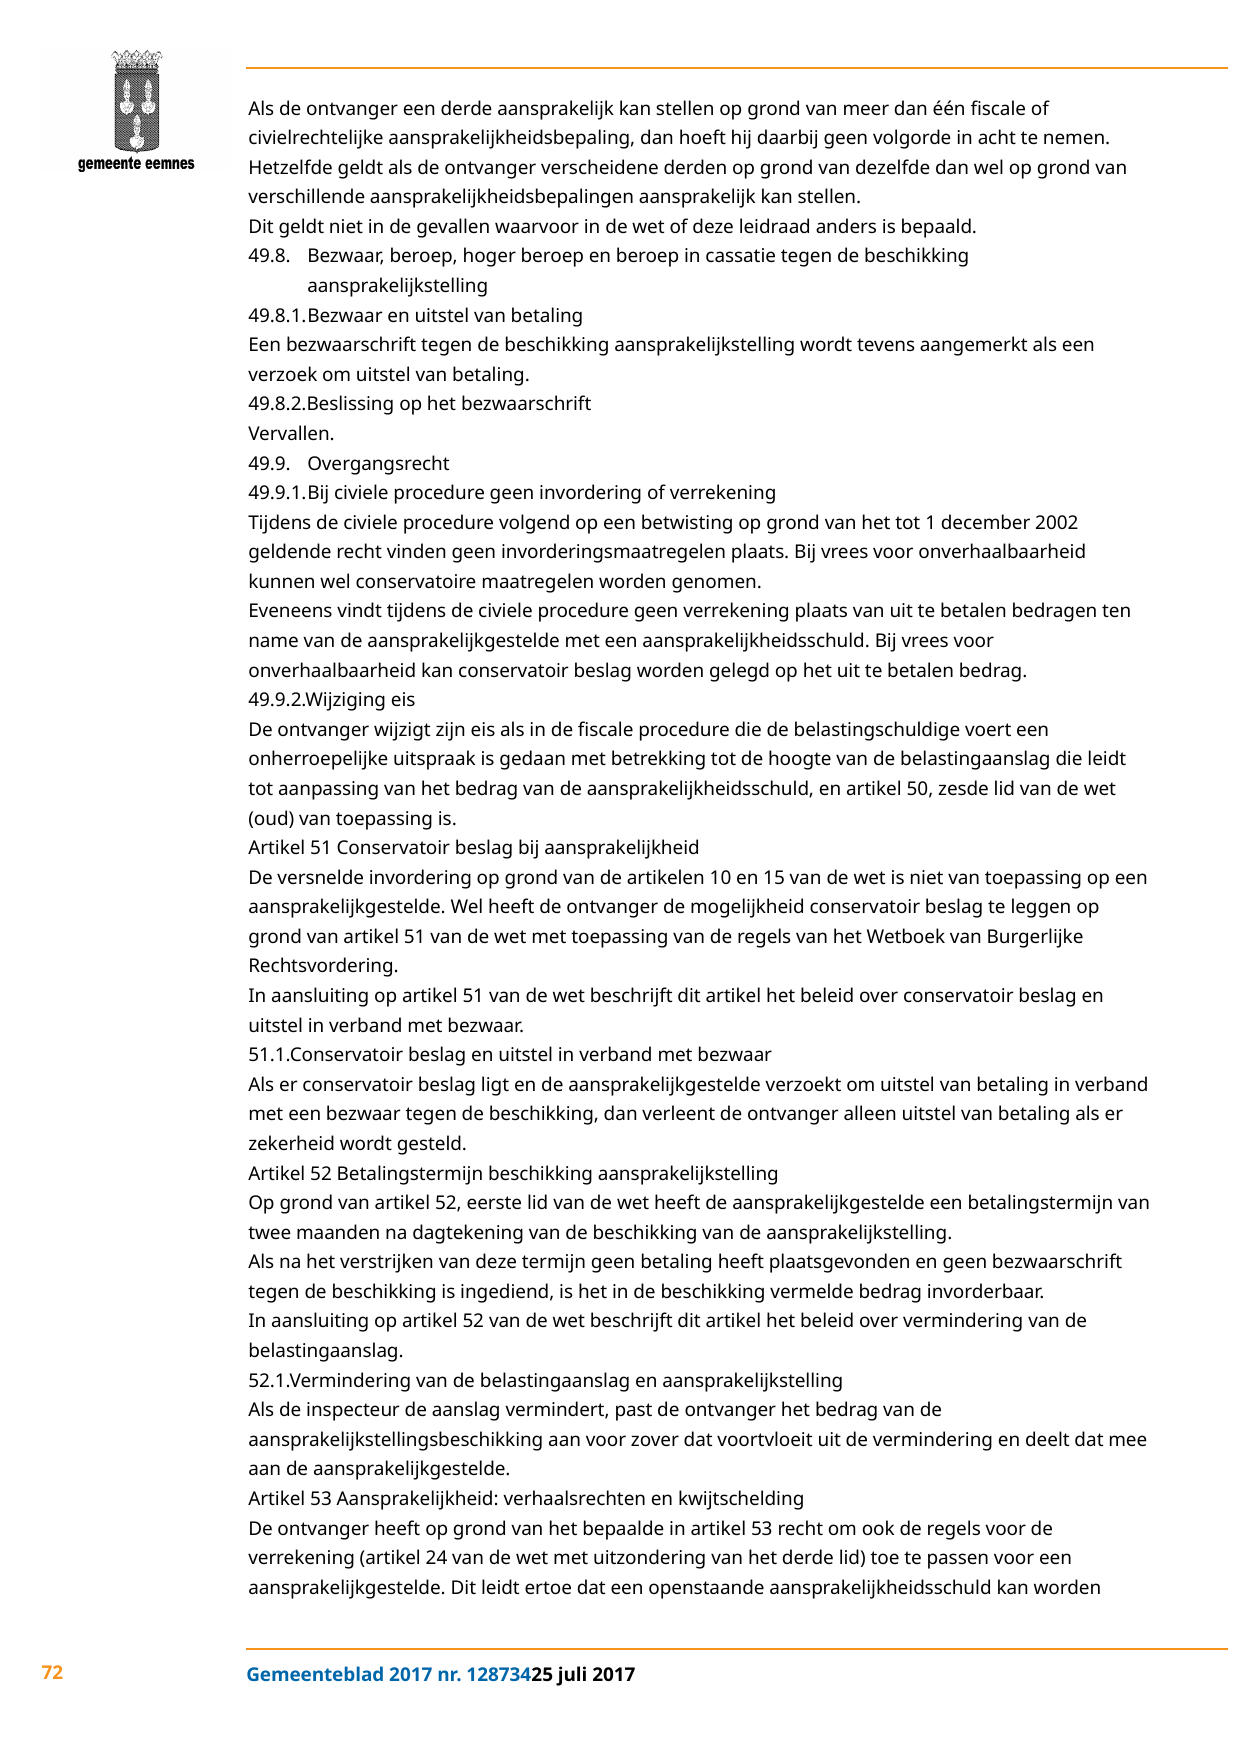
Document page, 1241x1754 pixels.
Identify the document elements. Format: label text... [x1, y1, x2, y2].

text 52.1.Vermindering van de belastingaanslag en aansprakelijkstelling [248, 1367, 1152, 1393]
picture [41, 47, 231, 172]
list Bij civiele procedure geen invordering of verrekening [248, 479, 1152, 505]
text Artikel 53 Aansprakelijkheid: verhaalsrechten en kwijtschelding [248, 1485, 1152, 1511]
text Als de inspecteur de aanslag vermindert, past de ontvanger het bedrag van de aansprakelijkstellingsbeschikking aan voor zover dat voortvloeit uit de vermindering en deelt dat mee aan de aansprakelijkgestelde. [248, 1396, 1152, 1481]
text Dit geldt niet in de gevallen waarvoor in de wet of deze leidraad anders is bepaald. [248, 213, 1152, 239]
text 49.8.2.Beslissing op het bezwaarschrift [248, 391, 1152, 416]
text Op grond van artikel 52, eerste lid van de wet heeft de aansprakelijkgestelde een betalingstermijn van twee maanden na dagtekening van de beschikking van de aansprakelijkstelling. [248, 1189, 1152, 1245]
text Vervallen. [248, 420, 1152, 446]
text Als er conservatoir beslag ligt en de aansprakelijkgestelde verzoekt om uitstel van betaling in verband met een bezwaar tegen de beschikking, dan verleent de ontvanger alleen uitstel van betaling als er zekerheid wordt gesteld. [248, 1071, 1152, 1156]
text De versnelde invordering op grond van de artikelen 10 en 15 van de wet is niet van toepassing op een aansprakelijkgestelde. Wel heeft de ontvanger de mogelijkheid conservatoir beslag te leggen op grond van artikel 51 van de wet met toepassing van de regels van het Wetboek van Burgerlijke Rechtsvordering. [248, 864, 1152, 978]
list Bezwaar, beroep, hoger beroep en beroep in cassatie tegen de beschikking aansprakelijkstelling [248, 243, 1152, 298]
text De ontvanger heeft op grond van het bepaalde in artikel 53 recht om ook de regels voor de verrekening (artikel 24 van de wet met uitzondering van het derde lid) toe te passen voor een aansprakelijkgestelde. Dit leidt ertoe dat een openstaande aansprakelijkheidsschuld kan worden [248, 1515, 1152, 1600]
text De ontvanger wijzigt zijn eis als in de fiscale procedure die de belastingschuldige voert een onherroepelijke uitspraak is gedaan met betrekking tot de hoogte van de belastingaanslag die leidt tot aanpassing van het bedrag van de aansprakelijkheidsschuld, en artikel 50, zesde lid van de wet (oud) van toepassing is. [248, 716, 1152, 831]
text Als de ontvanger een derde aansprakelijk kan stellen op grond van meer dan één fiscale of civielrechtelijke aansprakelijkheidsbepaling, dan hoeft hij daarbij geen volgorde in acht te nemen. Hetzelfde geldt als de ontvanger verscheidene derden op grond van dezelfde dan wel op grond van verschillende aansprakelijkheidsbepalingen aansprakelijk kan stellen. [248, 95, 1152, 209]
text Artikel 51 Conservatoir beslag bij aansprakelijkheid [248, 834, 1152, 860]
list Bezwaar en uitstel van betaling [248, 302, 1152, 328]
text Tijdens de civiele procedure volgend op een betwisting op grond van het tot 1 december 2002 geldende recht vinden geen invorderingsmaatregelen plaats. Bij vrees voor onverhaalbaarheid kunnen wel conservatoire maatregelen worden genomen. [248, 509, 1152, 594]
text Eveneens vindt tijdens de civiele procedure geen verrekening plaats van uit te betalen bedragen ten name van de aansprakelijkgestelde met een aansprakelijkheidsschuld. Bij vrees voor onverhaalbaarheid kan conservatoir beslag worden gelegd op het uit te betalen bedrag. [248, 598, 1152, 683]
text 49.9.2.Wijziging eis [248, 686, 1152, 712]
text 51.1.Conservatoir beslag en uitstel in verband met bezwaar [248, 1041, 1152, 1067]
text Als na het verstrijken van deze termijn geen betaling heeft plaatsgevonden en geen bezwaarschrift tegen de beschikking is ingediend, is het in de beschikking vermelde bedrag invorderbaar. [248, 1248, 1152, 1304]
list Overgangsrecht [248, 450, 1152, 476]
text Artikel 52 Betalingstermijn beschikking aansprakelijkstelling [248, 1160, 1152, 1186]
text In aansluiting op artikel 52 van de wet beschrijft dit artikel het beleid over vermindering van de belastingaanslag. [248, 1308, 1152, 1363]
text In aansluiting op artikel 51 van de wet beschrijft dit artikel het beleid over conservatoir beslag en uitstel in verband met bezwaar. [248, 982, 1152, 1038]
text Een bezwaarschrift tegen de beschikking aansprakelijkstelling wordt tevens aangemerkt als een verzoek om uitstel van betaling. [248, 331, 1152, 387]
